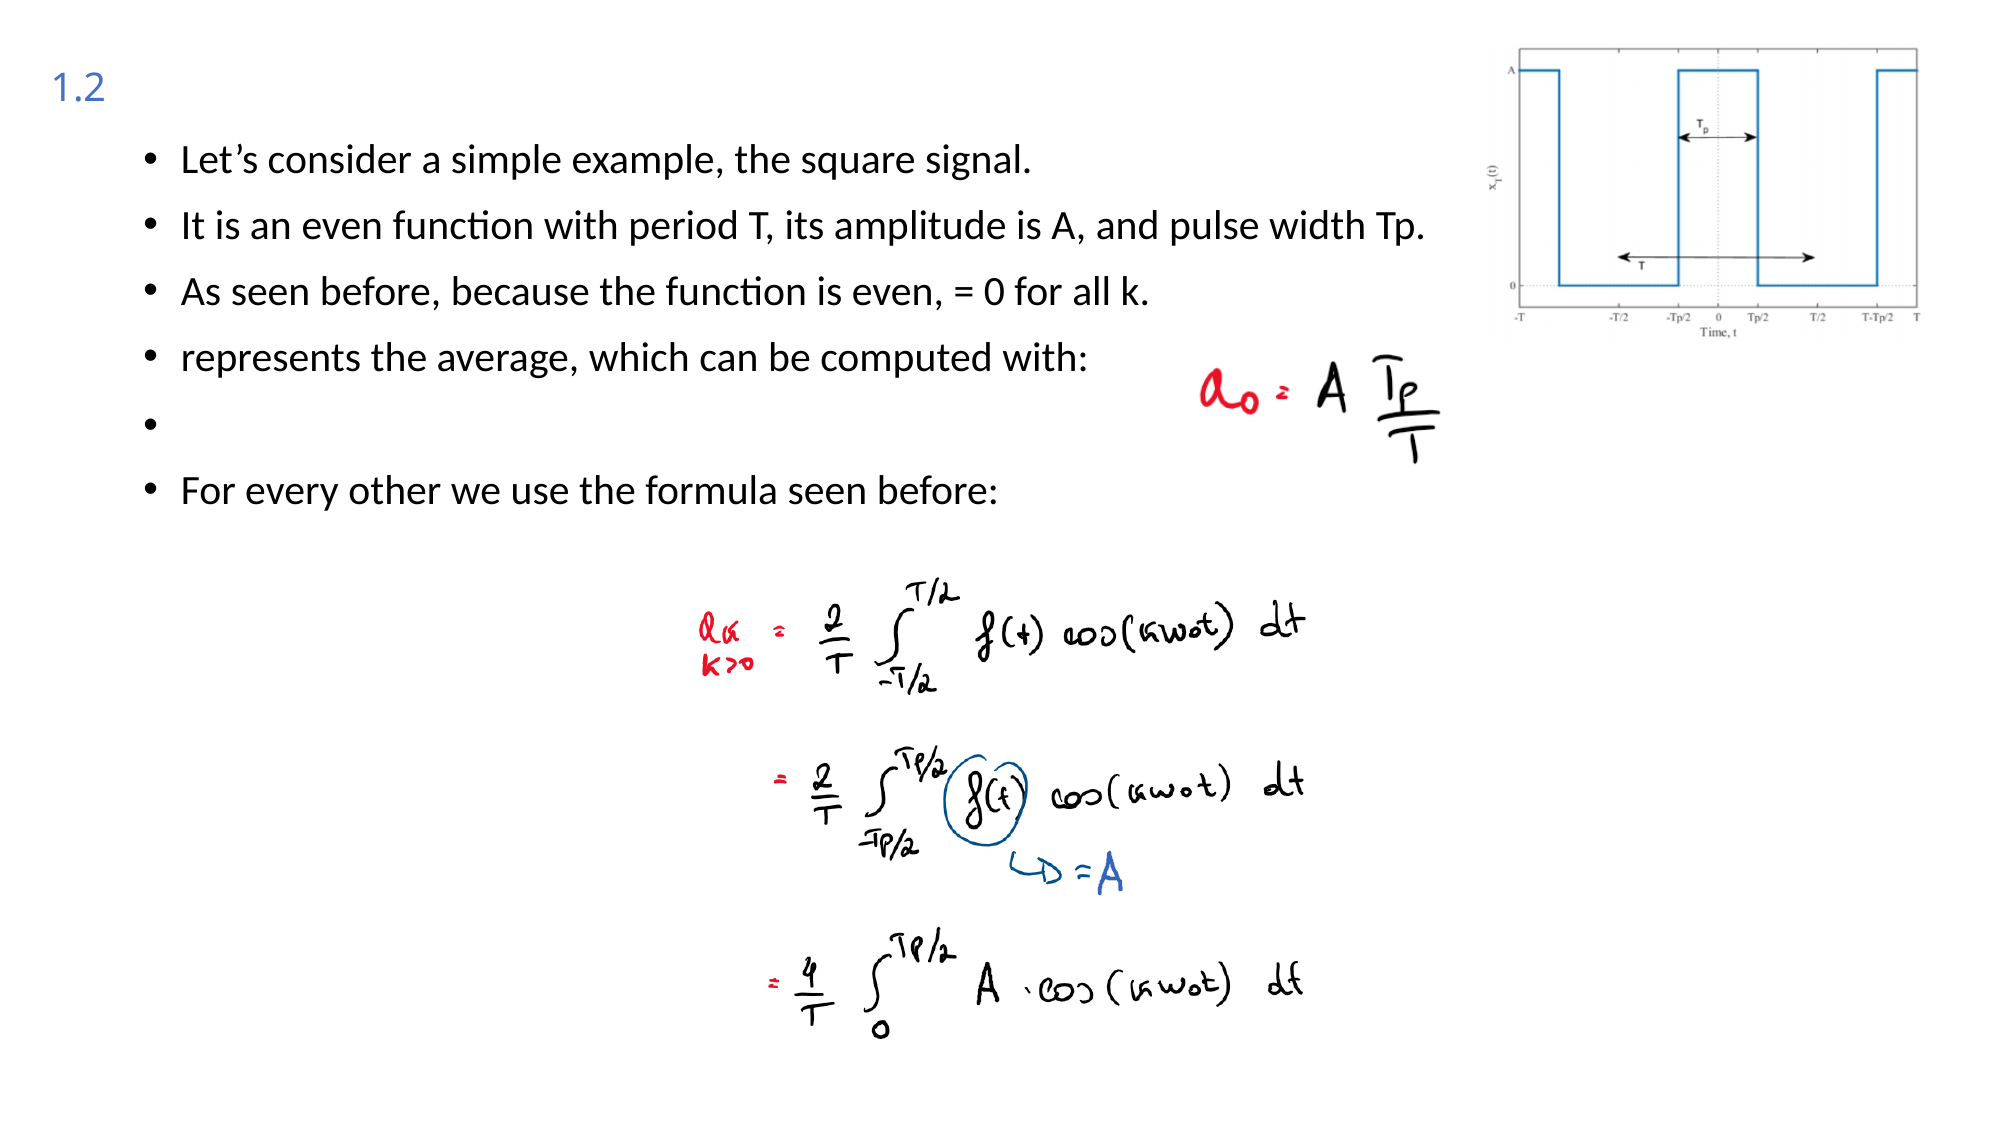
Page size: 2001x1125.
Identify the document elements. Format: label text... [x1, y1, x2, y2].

picture [665, 562, 1335, 1046]
text_box 1.2 [35, 46, 129, 131]
list Let’s consider a simple example, the square signal. It is an even function with period T, its amplitude is A, and pulse width Tp. As seen before, because the function is even, = 0 for all k. represents the average, which can be computed with: For every other we use the formula seen before: [128, 130, 1854, 1057]
picture [1169, 46, 1923, 485]
